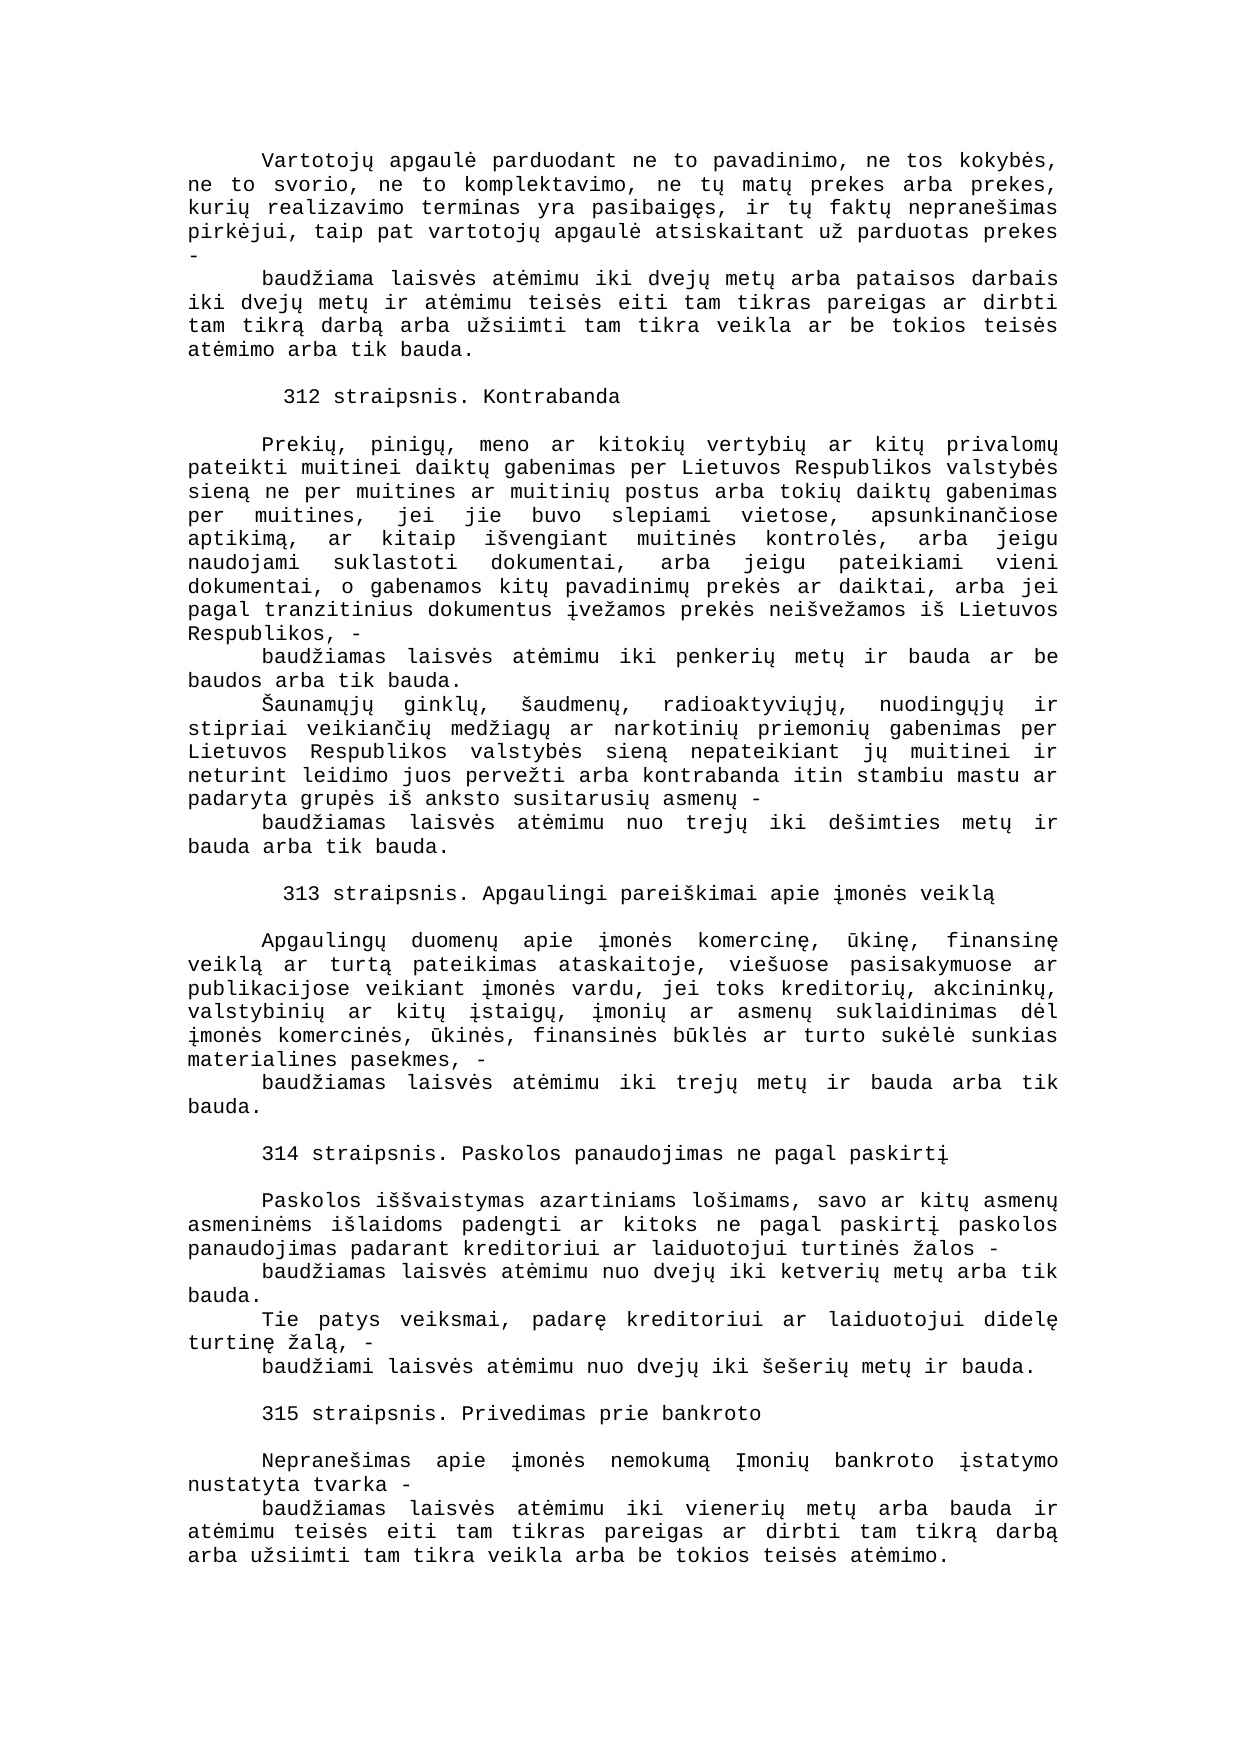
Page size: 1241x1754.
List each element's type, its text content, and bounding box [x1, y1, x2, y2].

text 314 straipsnis. Paskolos panaudojimas ne pagal paskirtį [187, 1143, 1059, 1167]
text Paskolos iššvaistymas azartiniams lošimams, savo ar kitų asmenų asmeninėms išlaidoms padengti ar kitoks ne pagal paskirtį paskolos panaudojimas padarant kreditoriui ar laiduotojui turtinės žalos - [187, 1190, 1059, 1261]
text Nepranešimas apie įmonės nemokumą Įmonių bankroto įstatymo nustatyta tvarka - [187, 1451, 1059, 1498]
text baudžiamas laisvės atėmimu nuo dvejų iki ketverių metų arba tik bauda. [187, 1261, 1059, 1309]
text Šaunamųjų ginklų, šaudmenų, radioaktyviųjų, nuodingųjų ir stipriai veikiančių medžiagų ar narkotinių priemonių gabenimas per Lietuvos Respublikos valstybės sieną nepateikiant jų muitinei ir neturint leidimo juos pervežti arba kontrabanda itin stambiu mastu ar padaryta grupės iš anksto susitarusių asmenų - [187, 694, 1059, 812]
text Tie patys veiksmai, padarę kreditoriui ar laiduotojui didelę turtinę žalą, - [187, 1309, 1059, 1356]
text baudžiamas laisvės atėmimu iki vienerių metų arba bauda ir atėmimu teisės eiti tam tikras pareigas ar dirbti tam tikrą darbą arba užsiimti tam tikra veikla arba be tokios teisės atėmimo. [187, 1498, 1059, 1569]
text 312 straipsnis. Kontrabanda [209, 386, 1059, 410]
text 315 straipsnis. Privedimas prie bankroto [187, 1403, 1059, 1427]
text Vartotojų apgaulė parduodant ne to pavadinimo, ne tos kokybės, ne to svorio, ne to komplektavimo, ne tų matų prekes arba prekes, kurių realizavimo terminas yra pasibaigęs, ir tų faktų nepranešimas pirkėjui, taip pat vartotojų apgaulė atsiskaitant už parduotas prekes - [187, 150, 1059, 268]
text baudžiamas laisvės atėmimu nuo trejų iki dešimties metų ir bauda arba tik bauda. [187, 812, 1059, 859]
text Apgaulingų duomenų apie įmonės komercinę, ūkinę, finansinę veiklą ar turtą pateikimas ataskaitoje, viešuose pasisakymuose ar publikacijose veikiant įmonės vardu, jei toks kreditorių, akcininkų, valstybinių ar kitų įstaigų, įmonių ar asmenų suklaidinimas dėl įmonės komercinės, ūkinės, finansinės būklės ar turto sukėlė sunkias materialines pasekmes, - [187, 930, 1059, 1072]
text baudžiama laisvės atėmimu iki dvejų metų arba pataisos darbais iki dvejų metų ir atėmimu teisės eiti tam tikras pareigas ar dirbti tam tikrą darbą arba užsiimti tam tikra veikla ar be tokios teisės atėmimo arba tik bauda. [187, 268, 1059, 363]
text baudžiamas laisvės atėmimu iki trejų metų ir bauda arba tik bauda. [187, 1072, 1059, 1119]
text baudžiamas laisvės atėmimu iki penkerių metų ir bauda ar be baudos arba tik bauda. [187, 647, 1059, 694]
text 313 straipsnis. Apgaulingi pareiškimai apie įmonės veiklą [208, 883, 1059, 907]
text baudžiami laisvės atėmimu nuo dvejų iki šešerių metų ir bauda. [187, 1356, 1059, 1379]
text Prekių, pinigų, meno ar kitokių vertybių ar kitų privalomų pateikti muitinei daiktų gabenimas per Lietuvos Respublikos valstybės sieną ne per muitines ar muitinių postus arba tokių daiktų gabenimas per muitines, jei jie buvo slepiami vietose, apsunkinančiose aptikimą, ar kitaip išvengiant muitinės kontrolės, arba jeigu naudojami suklastoti dokumentai, arba jeigu pateikiami vieni dokumentai, o gabenamos kitų pavadinimų prekės ar daiktai, arba jei pagal tranzitinius dokumentus įvežamos prekės neišvežamos iš Lietuvos Respublikos, - [187, 434, 1059, 647]
